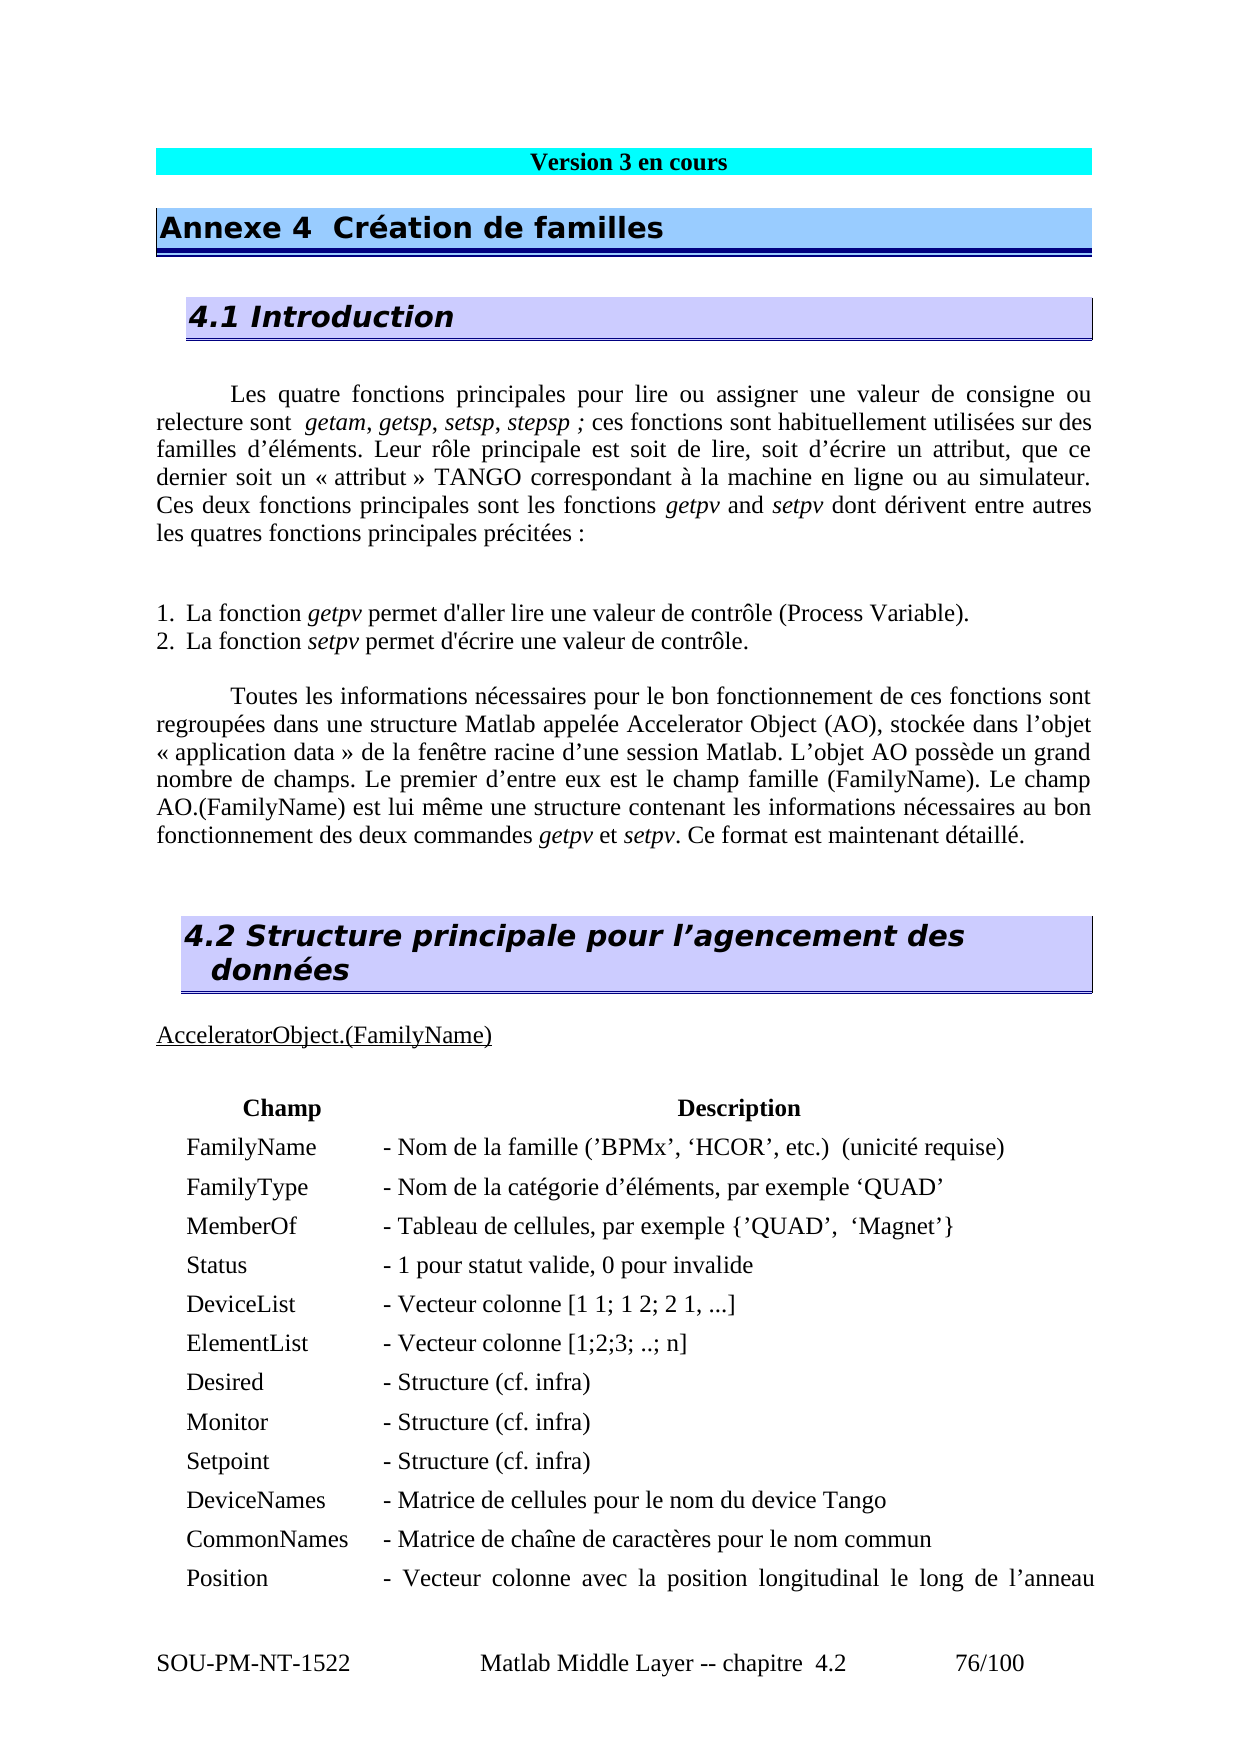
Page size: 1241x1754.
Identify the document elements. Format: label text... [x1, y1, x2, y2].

table_cell DeviceList [156, 1285, 384, 1324]
subtitle Création de familles [157, 208, 1092, 248]
table_cell - Structure (cf. infra) [384, 1441, 1102, 1480]
subtitle Introduction [186, 297, 1092, 338]
table_cell - Matrice de chaîne de caractères pour le nom commun [384, 1520, 1102, 1559]
table_cell FamilyType [156, 1167, 384, 1206]
table_cell Desired [156, 1363, 384, 1402]
table_cell ElementList [156, 1324, 384, 1363]
list La fonction getpv permet d'aller lire une valeur de contrôle (Process Variable). [156, 599, 1092, 627]
table_cell FamilyName [156, 1128, 384, 1167]
table_cell MemberOf [156, 1206, 384, 1245]
table_cell - Nom de la famille (’BPMx’, ‘HCOR’, etc.) (unicité requise) [384, 1128, 1102, 1167]
table_cell Monitor [156, 1402, 384, 1441]
table_cell CommonNames [156, 1520, 384, 1559]
table_cell - Matrice de cellules pour le nom du device Tango [384, 1480, 1102, 1519]
table_cell - Vecteur colonne avec la position longitudinal le long de l’anneau [384, 1559, 1102, 1598]
table_cell Status [156, 1245, 384, 1284]
table_cell - Tableau de cellules, par exemple {’QUAD’, ‘Magnet’} [384, 1206, 1102, 1245]
table_cell - Structure (cf. infra) [384, 1402, 1102, 1441]
text AcceleratorObject.(FamilyName) [156, 1021, 1092, 1048]
table_header Champ [156, 1089, 384, 1128]
list La fonction setpv permet d'écrire une valeur de contrôle. [156, 627, 1092, 654]
table_cell Setpoint [156, 1441, 384, 1480]
table_cell - Structure (cf. infra) [384, 1363, 1102, 1402]
table_header Description [384, 1089, 1102, 1128]
subtitle Structure principale pour l’agencement des données [181, 916, 1092, 991]
table_cell - Nom de la catégorie d’éléments, par exemple ‘QUAD’ [384, 1167, 1102, 1206]
text Les quatre fonctions principales pour lire ou assigner une valeur de consigne ou relecture sont getam, getsp, setsp, stepsp ; ces fonctions sont habituellement utilisées sur des familles d’éléments. Leur rôle principale est soit de lire, soit d’écrire un attribut, que ce dernier soit un « attribut » TANGO correspondant à la machine en ligne ou au simulateur. Ces deux fonctions principales sont les fonctions getpv and setpv dont dérivent entre autres les quatres fonctions principales précitées : [156, 380, 1092, 546]
table_cell DeviceNames [156, 1480, 384, 1519]
table_cell - 1 pour statut valide, 0 pour invalide [384, 1245, 1102, 1284]
table_cell Position [156, 1559, 384, 1598]
table_cell - Vecteur colonne [1;2;3; ..; n] [384, 1324, 1102, 1363]
table_cell - Vecteur colonne [1 1; 1 2; 2 1, ...] [384, 1285, 1102, 1324]
text Toutes les informations nécessaires pour le bon fonctionnement de ces fonctions sont regroupées dans une structure Matlab appelée Accelerator Object (AO), stockée dans l’objet « application data » de la fenêtre racine d’une session Matlab. L’objet AO possède un grand nombre de champs. Le premier d’entre eux est le champ famille (FamilyName). Le champ AO.(FamilyName) est lui même une structure contenant les informations nécessaires au bon fonctionnement des deux commandes getpv et setpv. Ce format est maintenant détaillé. [155, 682, 1092, 848]
